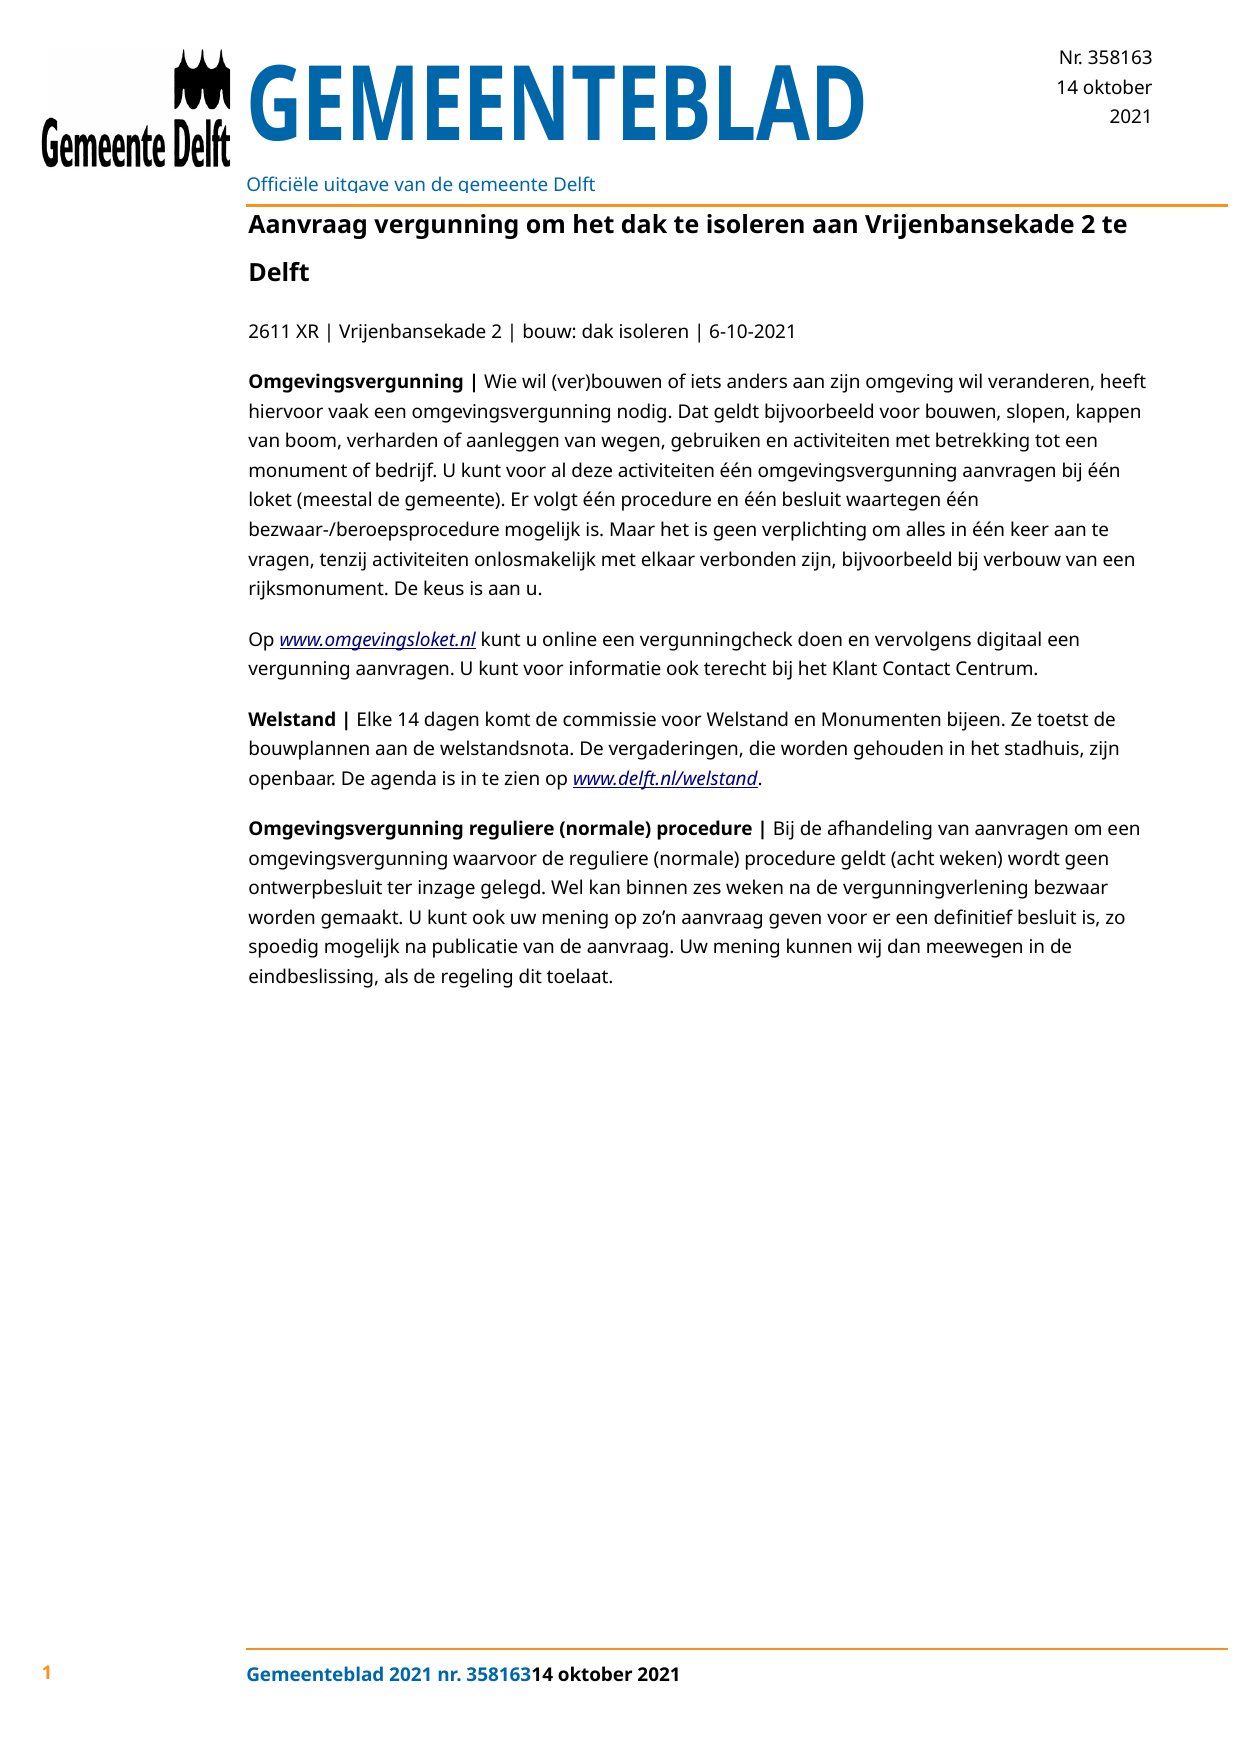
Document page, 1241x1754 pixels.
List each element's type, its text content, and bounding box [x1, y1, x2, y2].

text Aanvraag vergunning om het dak te isoleren aan Vrijenbansekade 2 te Delft [248, 207, 1152, 288]
text Op www.omgevingsloket.nl kunt u online een vergunningcheck doen en vervolgens digitaal een vergunning aanvragen. U kunt voor informatie ook terecht bij het Klant Contact Centrum. [248, 626, 1152, 681]
text Omgevingsvergunning reguliere (normale) procedure | Bij de afhandeling van aanvragen om een omgevingsvergunning waarvoor de reguliere (normale) procedure geldt (acht weken) wordt geen ontwerpbesluit ter inzage gelegd. Wel kan binnen zes weken na de vergunningverlening bezwaar worden gemaakt. U kunt ook uw mening op zo’n aanvraag geven voor er een definitief besluit is, zo spoedig mogelijk na publicatie van de aanvraag. Uw mening kunnen wij dan meewegen in de eindbeslissing, als de regeling dit toelaat. [248, 815, 1152, 989]
picture [41, 47, 231, 172]
text 2611 XR | Vrijenbansekade 2 | bouw: dak isoleren | 6-10-2021 [248, 318, 1152, 344]
text Welstand | Elke 14 dagen komt de commissie voor Welstand en Monumenten bijeen. Ze toetst de bouwplannen aan de welstandsnota. De vergaderingen, die worden gehouden in het stadhuis, zijn openbaar. De agenda is in te zien op www.delft.nl/welstand. [248, 706, 1152, 791]
text Omgevingsvergunning | Wie wil (ver)bouwen of iets anders aan zijn omgeving wil veranderen, heeft hiervoor vaak een omgevingsvergunning nodig. Dat geldt bijvoorbeeld voor bouwen, slopen, kappen van boom, verharden of aanleggen van wegen, gebruiken en activiteiten met betrekking tot een monument of bedrijf. U kunt voor al deze activiteiten één omgevingsvergunning aanvragen bij één loket (meestal de gemeente). Er volgt één procedure en één besluit waartegen één bezwaar-/beroepsprocedure mogelijk is. Maar het is geen verplichting om alles in één keer aan te vragen, tenzij activiteiten onlosmakelijk met elkaar verbonden zijn, bijvoorbeeld bij verbouw van een rijksmonument. De keus is aan u. [248, 368, 1152, 601]
